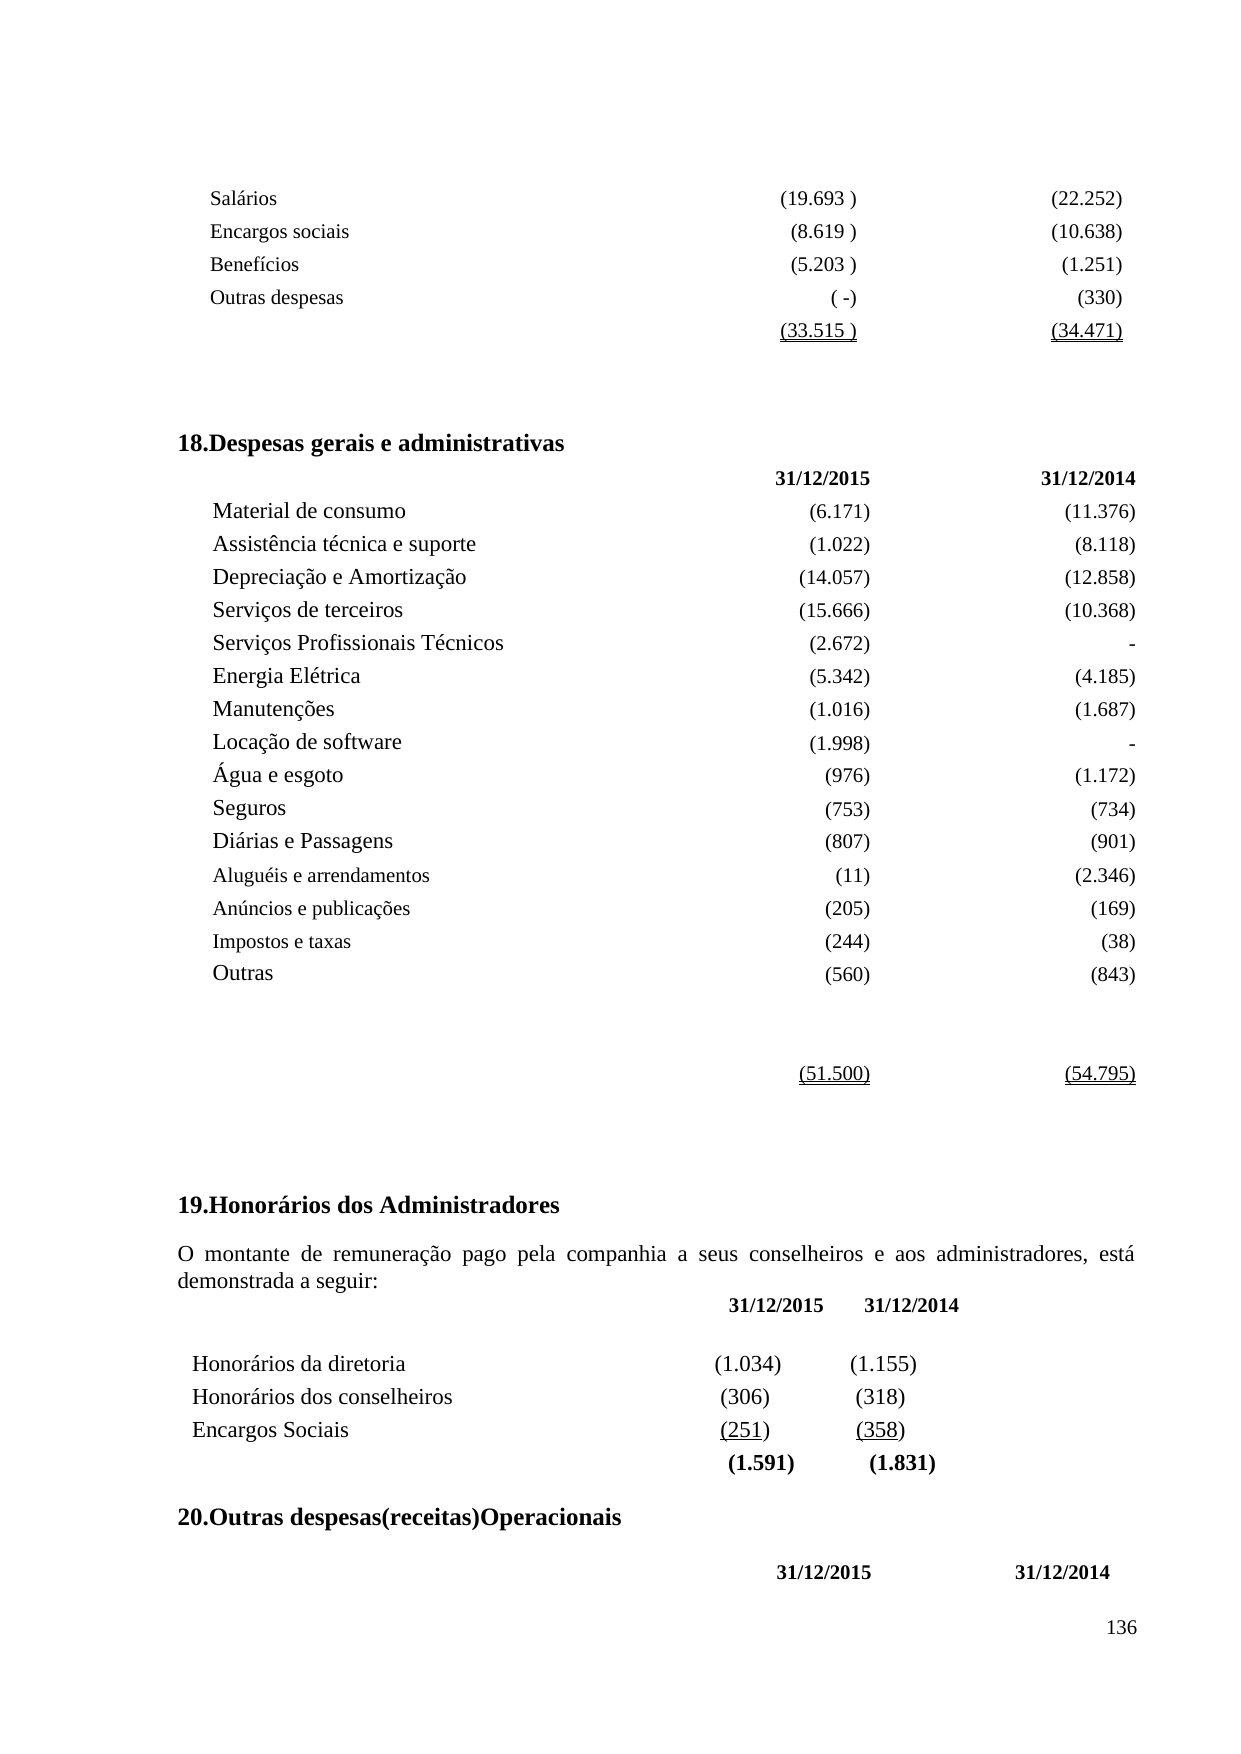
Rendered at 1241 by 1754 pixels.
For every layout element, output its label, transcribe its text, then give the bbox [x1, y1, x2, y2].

table_cell [205, 986, 600, 1019]
text O montante de remuneração pago pela companhia a seus conselheiros e aos administradores, está demonstrada a seguir: [177, 1241, 1137, 1293]
table_cell [877, 655, 1010, 688]
table_cell Salários [203, 177, 598, 210]
table_cell (1.022) [744, 523, 877, 556]
table_cell (169) [1010, 887, 1134, 919]
table_cell [205, 1138, 600, 1190]
table_cell [600, 655, 744, 688]
table_cell [588, 1410, 723, 1443]
table_cell (1.034) [723, 1344, 858, 1377]
table_cell (1.251) [997, 243, 1129, 276]
text 20.Outras despesas(receitas)Operacionais [177, 1502, 1137, 1531]
table_cell (1.016) [744, 689, 877, 721]
table_cell [877, 1019, 1010, 1052]
table_cell (358) [859, 1410, 994, 1443]
table_cell Água e esgoto [205, 755, 600, 787]
table_cell Outras despesas [203, 276, 598, 309]
table_cell [994, 1443, 1129, 1476]
table_cell [877, 887, 1010, 919]
table_cell (2.672) [744, 623, 877, 655]
table_cell [600, 721, 744, 754]
table_cell [600, 920, 744, 953]
table_cell [1130, 1344, 1240, 1377]
table_cell [877, 821, 1010, 853]
table_cell (244) [744, 920, 877, 953]
table_cell [598, 177, 731, 210]
table_cell [588, 1443, 723, 1476]
table_cell (734) [1010, 788, 1134, 821]
table_header [1130, 1293, 1240, 1344]
table_header 31/12/2015 [723, 1293, 858, 1344]
table_cell [864, 276, 997, 309]
table_cell (1.591) [723, 1443, 858, 1476]
table_cell (51.500) [744, 1052, 877, 1085]
table_cell (843) [1010, 953, 1134, 986]
table_cell [877, 523, 1010, 556]
table_cell (318) [859, 1377, 994, 1410]
text 18.Despesas gerais e administrativas [177, 428, 1137, 457]
table_header [877, 457, 1010, 490]
table_cell [600, 887, 744, 919]
table_cell [744, 1019, 877, 1052]
table_cell [877, 854, 1010, 887]
table_header [205, 457, 600, 490]
table_cell [205, 1085, 600, 1137]
table_cell [744, 1138, 877, 1190]
table_header 31/12/2014 [1010, 457, 1134, 490]
table_cell (976) [744, 755, 877, 787]
table_cell [598, 210, 731, 243]
table_cell (54.795) [1010, 1052, 1134, 1085]
table_cell [744, 1085, 877, 1137]
table_cell [877, 556, 1010, 589]
table_cell [1130, 1443, 1240, 1476]
table_cell [598, 276, 731, 309]
table_cell (14.057) [744, 556, 877, 589]
table_cell (1.687) [1010, 689, 1134, 721]
table_cell [1010, 1138, 1134, 1190]
table_cell (33.515 ) [731, 309, 864, 342]
table_header [174, 457, 1133, 1190]
table_cell [600, 490, 744, 523]
table_cell Benefícios [203, 243, 598, 276]
table_cell (560) [744, 953, 877, 986]
table_cell [205, 1019, 600, 1052]
table_cell (11) [744, 854, 877, 887]
table_cell [1130, 1410, 1240, 1443]
table_cell Aluguéis e arrendamentos [205, 854, 600, 887]
table_cell (19.693 ) [731, 177, 864, 210]
table_cell (12.858) [1010, 556, 1134, 589]
table_cell Diárias e Passagens [205, 821, 600, 853]
table_cell Honorários dos conselheiros [185, 1377, 587, 1410]
table_cell Locação de software [205, 721, 600, 754]
table_cell [600, 1019, 744, 1052]
table_cell (11.376) [1010, 490, 1134, 523]
table_cell [600, 1085, 744, 1137]
table_cell - [1010, 721, 1134, 754]
table_cell [877, 1052, 1010, 1085]
table_cell (10.638) [997, 210, 1129, 243]
table_cell Energia Elétrica [205, 655, 600, 688]
table_cell (38) [1010, 920, 1134, 953]
table_header 31/12/2014 [859, 1293, 994, 1344]
table_cell [588, 1377, 723, 1410]
table_cell (4.185) [1010, 655, 1134, 688]
table_cell [877, 986, 1010, 1019]
table_header [189, 1560, 687, 1612]
table_cell [600, 821, 744, 853]
table_header [588, 1293, 723, 1344]
table_cell [877, 490, 1010, 523]
table_cell [1010, 1085, 1134, 1137]
table_cell Assistência técnica e suporte [205, 523, 600, 556]
table_cell Material de consumo [205, 490, 600, 523]
table_header 31/12/2015 [687, 1560, 882, 1612]
table_cell [600, 556, 744, 589]
table_cell (1.172) [1010, 755, 1134, 787]
table_cell (807) [744, 821, 877, 853]
table_cell [877, 788, 1010, 821]
table_cell (8.118) [1010, 523, 1134, 556]
table_cell (6.171) [744, 490, 877, 523]
table_cell [600, 689, 744, 721]
table_cell (5.342) [744, 655, 877, 688]
table_cell [877, 920, 1010, 953]
table_cell (2.346) [1010, 854, 1134, 887]
table_cell Honorários da diretoria [185, 1344, 587, 1377]
table_cell [600, 623, 744, 655]
table_cell [877, 623, 1010, 655]
table_header 31/12/2014 [942, 1560, 1121, 1612]
table_cell [1010, 1019, 1134, 1052]
table_cell (15.666) [744, 589, 877, 622]
table_cell Serviços de terceiros [205, 589, 600, 622]
table_header [994, 1293, 1129, 1344]
table_cell (1.155) [859, 1344, 994, 1377]
table_cell [994, 1377, 1129, 1410]
table_cell Encargos sociais [203, 210, 598, 243]
table_cell [744, 986, 877, 1019]
table_header [600, 457, 744, 490]
table_cell (22.252) [997, 177, 1129, 210]
table_cell (205) [744, 887, 877, 919]
table_cell (8.619 ) [731, 210, 864, 243]
table_cell (901) [1010, 821, 1134, 853]
table_cell [600, 854, 744, 887]
table_cell [994, 1410, 1129, 1443]
table_header [883, 1560, 942, 1612]
table_cell Seguros [205, 788, 600, 821]
table_cell (306) [723, 1377, 858, 1410]
table_cell (10.368) [1010, 589, 1134, 622]
table_cell [1130, 1377, 1240, 1410]
table_cell [588, 1344, 723, 1377]
table_cell Outras [205, 953, 600, 986]
table_cell [864, 210, 997, 243]
table_cell [600, 1138, 744, 1190]
table_cell (753) [744, 788, 877, 821]
table_cell - [1010, 623, 1134, 655]
table_cell [877, 1085, 1010, 1137]
table_cell [994, 1344, 1129, 1377]
table_cell [1010, 986, 1134, 1019]
text 19.Honorários dos Administradores [177, 1190, 1137, 1219]
table_cell [600, 1052, 744, 1085]
table_cell Depreciação e Amortização [205, 556, 600, 589]
table_cell [877, 1138, 1010, 1190]
table_cell [600, 986, 744, 1019]
table_cell [600, 589, 744, 622]
table_cell [205, 1052, 600, 1085]
table_cell [600, 953, 744, 986]
table_cell [185, 1443, 587, 1476]
table_cell ( -) [731, 276, 864, 309]
table_cell (1.998) [744, 721, 877, 754]
table_header 31/12/2015 [744, 457, 877, 490]
table_cell [864, 243, 997, 276]
table_cell [600, 788, 744, 821]
table_cell [600, 755, 744, 787]
table_header [185, 1293, 587, 1344]
table_cell (330) [997, 276, 1129, 309]
table_cell [877, 755, 1010, 787]
table_cell (1.831) [859, 1443, 994, 1476]
table_cell [203, 309, 598, 342]
table_cell [864, 177, 997, 210]
table_cell [600, 523, 744, 556]
table_cell [877, 689, 1010, 721]
table_cell [864, 309, 997, 342]
table_cell (5.203 ) [731, 243, 864, 276]
table_cell Encargos Sociais [185, 1410, 587, 1443]
table_cell [877, 953, 1010, 986]
table_cell Anúncios e publicações [205, 887, 600, 919]
table_cell [877, 589, 1010, 622]
table_cell Serviços Profissionais Técnicos [205, 623, 600, 655]
table_cell [598, 243, 731, 276]
table_cell Manutenções [205, 689, 600, 721]
table_cell (251) [723, 1410, 858, 1443]
table_cell [877, 721, 1010, 754]
table_cell [598, 309, 731, 342]
table_cell Impostos e taxas [205, 920, 600, 953]
table_cell (34.471) [997, 309, 1129, 342]
